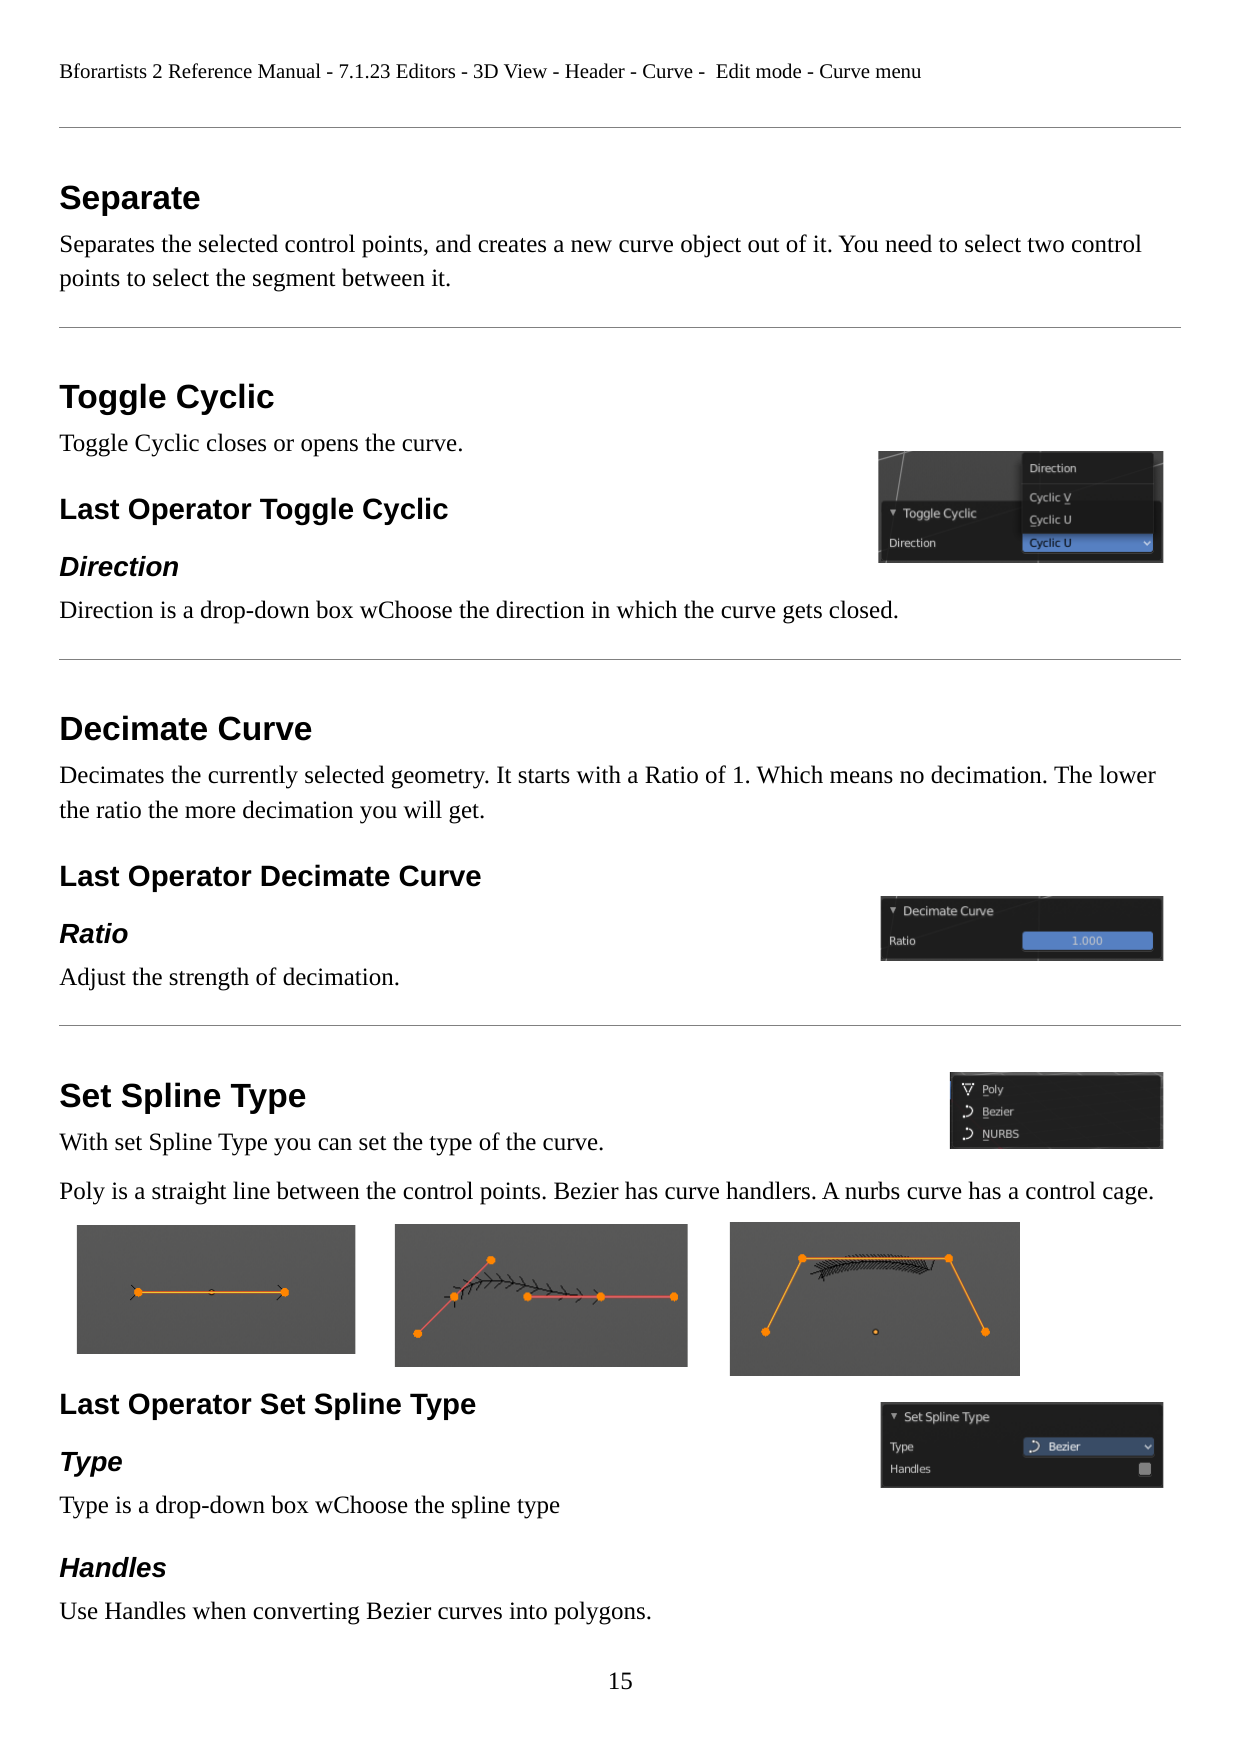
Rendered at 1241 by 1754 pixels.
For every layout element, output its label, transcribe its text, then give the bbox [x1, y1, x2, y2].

text Direction is a drop-down box wChoose the direction in which the curve gets closed. [59, 595, 1181, 624]
subtitle Type [59, 1446, 880, 1477]
picture [878, 451, 1164, 563]
picture [949, 1072, 1164, 1149]
subtitle Ratio [59, 917, 880, 949]
text Adjust the strength of decimation. [59, 962, 1181, 990]
subtitle Direction [59, 551, 1181, 583]
subtitle Toggle Cyclic [59, 377, 1181, 416]
subtitle Set Spline Type [59, 1076, 949, 1114]
subtitle Last Operator Set Spline Type [59, 1387, 1181, 1421]
picture [729, 1222, 1020, 1376]
subtitle [1164, 492, 1181, 526]
subtitle Decimate Curve [59, 709, 1181, 748]
text Use Handles when converting Bezier curves into polygons. [59, 1596, 1181, 1624]
subtitle Handles [59, 1551, 1181, 1583]
picture [880, 1402, 1164, 1488]
text Poly is a straight line between the control points. Bezier has curve handlers. A nurbs curve has a control cage. [59, 1176, 1181, 1205]
subtitle [1164, 1076, 1181, 1114]
picture [76, 1225, 356, 1354]
text Separates the selected control points, and creates a new curve object out of it. You need to select two control points to select the segment between it. [59, 229, 1181, 292]
subtitle Last Operator Decimate Curve [59, 858, 1181, 892]
subtitle [1164, 917, 1181, 949]
subtitle Separate [59, 178, 1181, 216]
subtitle [1164, 1446, 1181, 1477]
picture [394, 1224, 688, 1367]
text With set Spline Type you can set the type of the curve. [59, 1127, 1181, 1156]
text Decimates the currently selected geometry. It starts with a Ratio of 1. Which means no decimation. The lower the ratio the more decimation you will get. [59, 760, 1181, 824]
text Type is a drop-down box wChoose the spline type [59, 1490, 1181, 1519]
picture [880, 896, 1164, 961]
subtitle Last Operator Toggle Cyclic [59, 492, 878, 526]
text Toggle Cyclic closes or opens the curve. [59, 428, 1181, 457]
